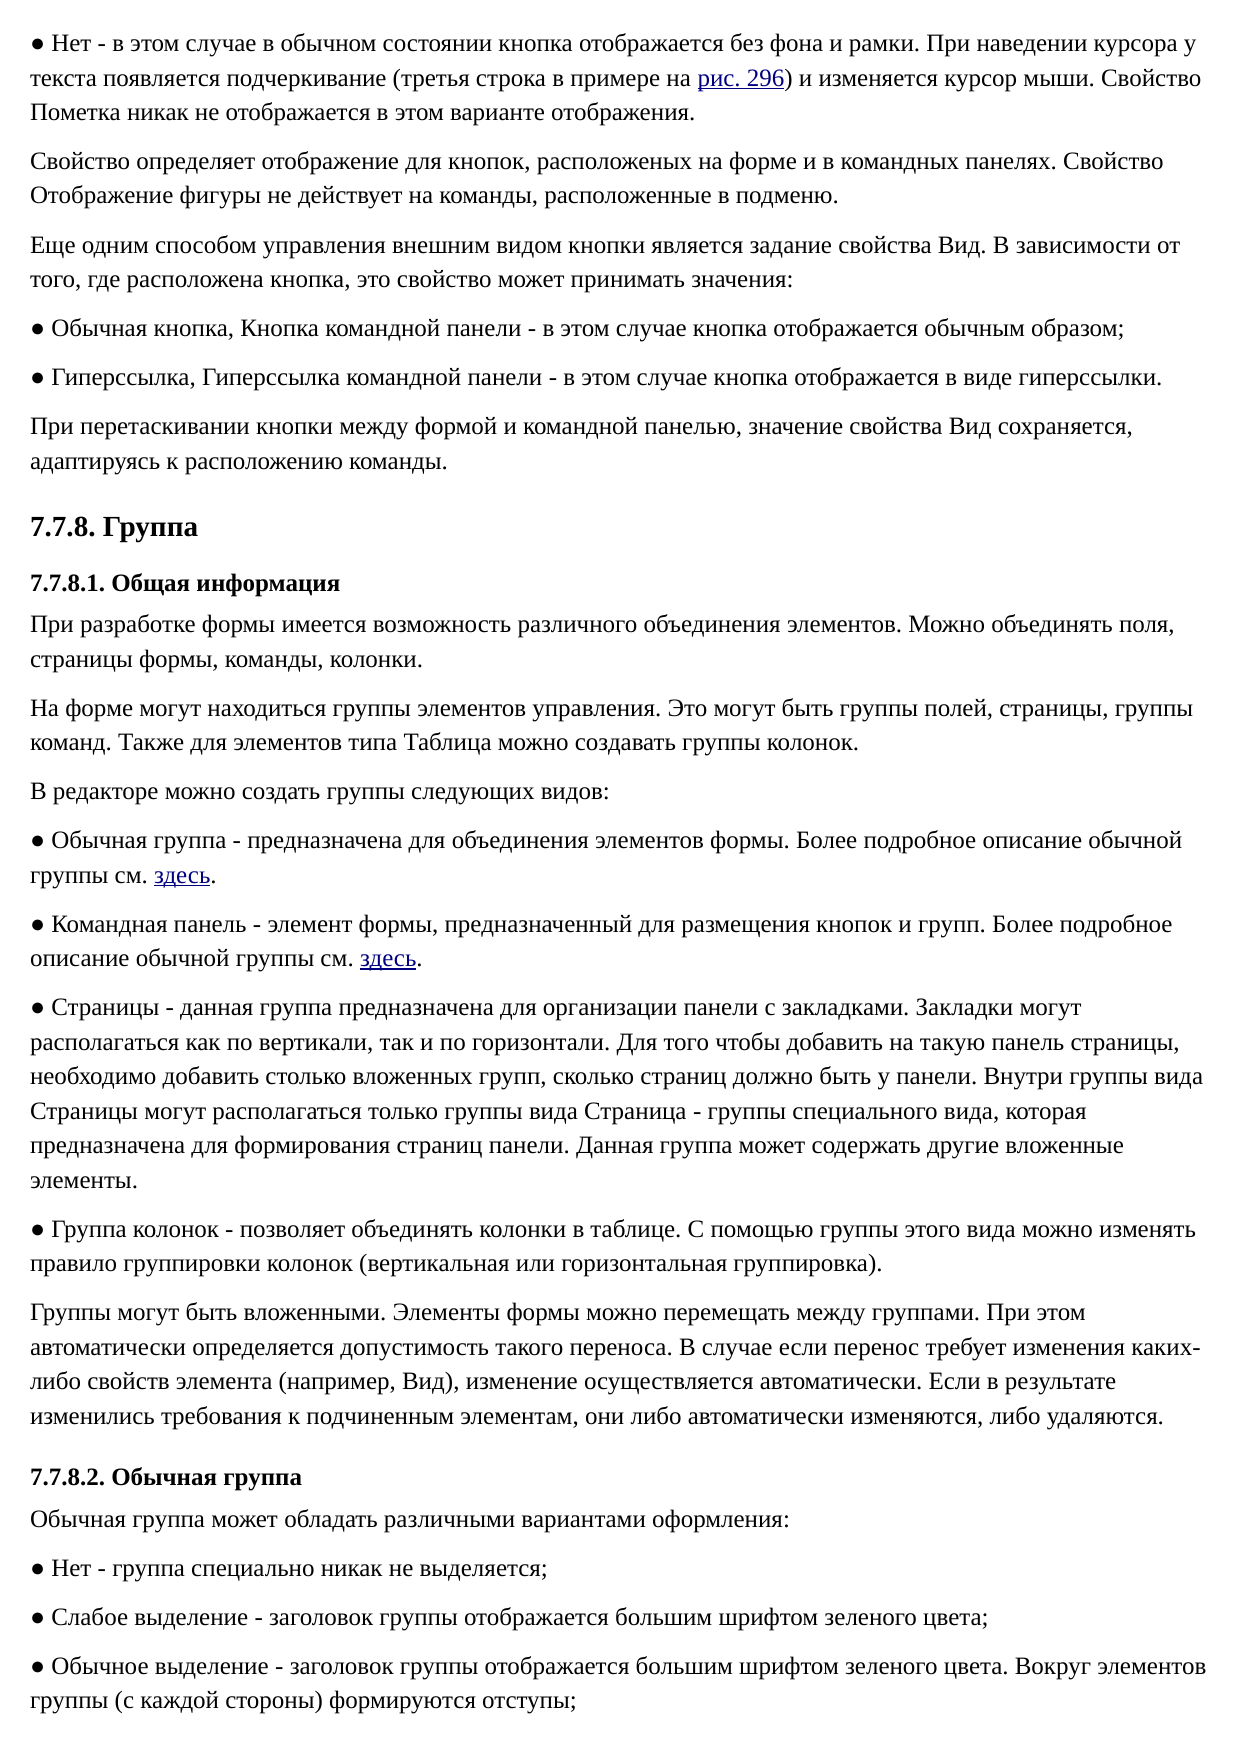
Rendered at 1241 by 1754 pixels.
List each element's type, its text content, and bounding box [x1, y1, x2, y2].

text ● Страницы ‑ данная группа предназначена для организации панели с закладками. Закладки могут располагаться как по вертикали, так и по горизонтали. Для того чтобы добавить на такую панель страницы, необходимо добавить столько вложенных групп, сколько страниц должно быть у панели. Внутри группы вида Страницы могут располагаться только группы вида Страница ‑ группы специального вида, которая предназначена для формирования страниц панели. Данная группа может содержать другие вложенные элементы. [30, 992, 1211, 1194]
text В редакторе можно создать группы следующих видов: [30, 776, 1211, 805]
text При перетаскивании кнопки между формой и командной панелью, значение свойства Вид сохраняется, адаптируясь к расположению команды. [30, 411, 1211, 474]
text ● Обычная кнопка, Кнопка командной панели ‑ в этом случае кнопка отображается обычным образом; [30, 313, 1211, 342]
text ● Нет ‑ группа специально никак не выделяется; [30, 1553, 1211, 1582]
text ● Командная панель ‑ элемент формы, предназначенный для размещения кнопок и групп. Более подробное описание обычной группы см. здесь. [30, 909, 1211, 972]
text Обычная группа может обладать различными вариантами оформления: [30, 1504, 1211, 1532]
text ● Гиперссылка, Гиперссылка командной панели ‑ в этом случае кнопка отображается в виде гиперссылки. [30, 362, 1211, 391]
text ● Слабое выделение ‑ заголовок группы отображается большим шрифтом зеленого цвета; [30, 1602, 1211, 1631]
subtitle 7.7.8.1. Общая информация [30, 568, 1211, 597]
text ● Нет ‑ в этом случае в обычном состоянии кнопка отображается без фона и рамки. При наведении курсора у текста появляется подчеркивание (третья строка в примере на рис. 296) и изменяется курсор мыши. Свойство Пометка никак не отображается в этом варианте отображения. [30, 28, 1211, 126]
text На форме могут находиться группы элементов управления. Это могут быть группы полей, страницы, группы команд. Также для элементов типа Таблица можно создавать группы колонок. [30, 693, 1211, 756]
text Еще одним способом управления внешним видом кнопки является задание свойства Вид. В зависимости от того, где расположена кнопка, это свойство может принимать значения: [30, 230, 1211, 293]
text ● Обычное выделение ‑ заголовок группы отображается большим шрифтом зеленого цвета. Вокруг элементов группы (с каждой стороны) формируются отступы; [30, 1651, 1211, 1714]
text Группы могут быть вложенными. Элементы формы можно перемещать между группами. При этом автоматически определяется допустимость такого переноса. В случае если перенос требует изменения каких-либо свойств элемента (например, Вид), изменение осуществляется автоматически. Если в результате изменились требования к подчиненным элементам, они либо автоматически изменяются, либо удаляются. [30, 1297, 1211, 1430]
text При разработке формы имеется возможность различного объединения элементов. Можно объединять поля, страницы формы, команды, колонки. [30, 609, 1211, 672]
text Свойство определяет отображение для кнопок, расположеных на форме и в командных панелях. Свойство Отображение фигуры не действует на команды, расположенные в подменю. [30, 146, 1211, 209]
text ● Обычная группа ‑ предназначена для объединения элементов формы. Более подробное описание обычной группы см. здесь. [30, 825, 1211, 889]
text ● Группа колонок ‑ позволяет объединять колонки в таблице. С помощью группы этого вида можно изменять правило группировки колонок (вертикальная или горизонтальная группировка). [30, 1214, 1211, 1277]
subtitle 7.7.8.2. Обычная группа [30, 1462, 1211, 1491]
subtitle 7.7.8. Группа [30, 509, 1211, 543]
